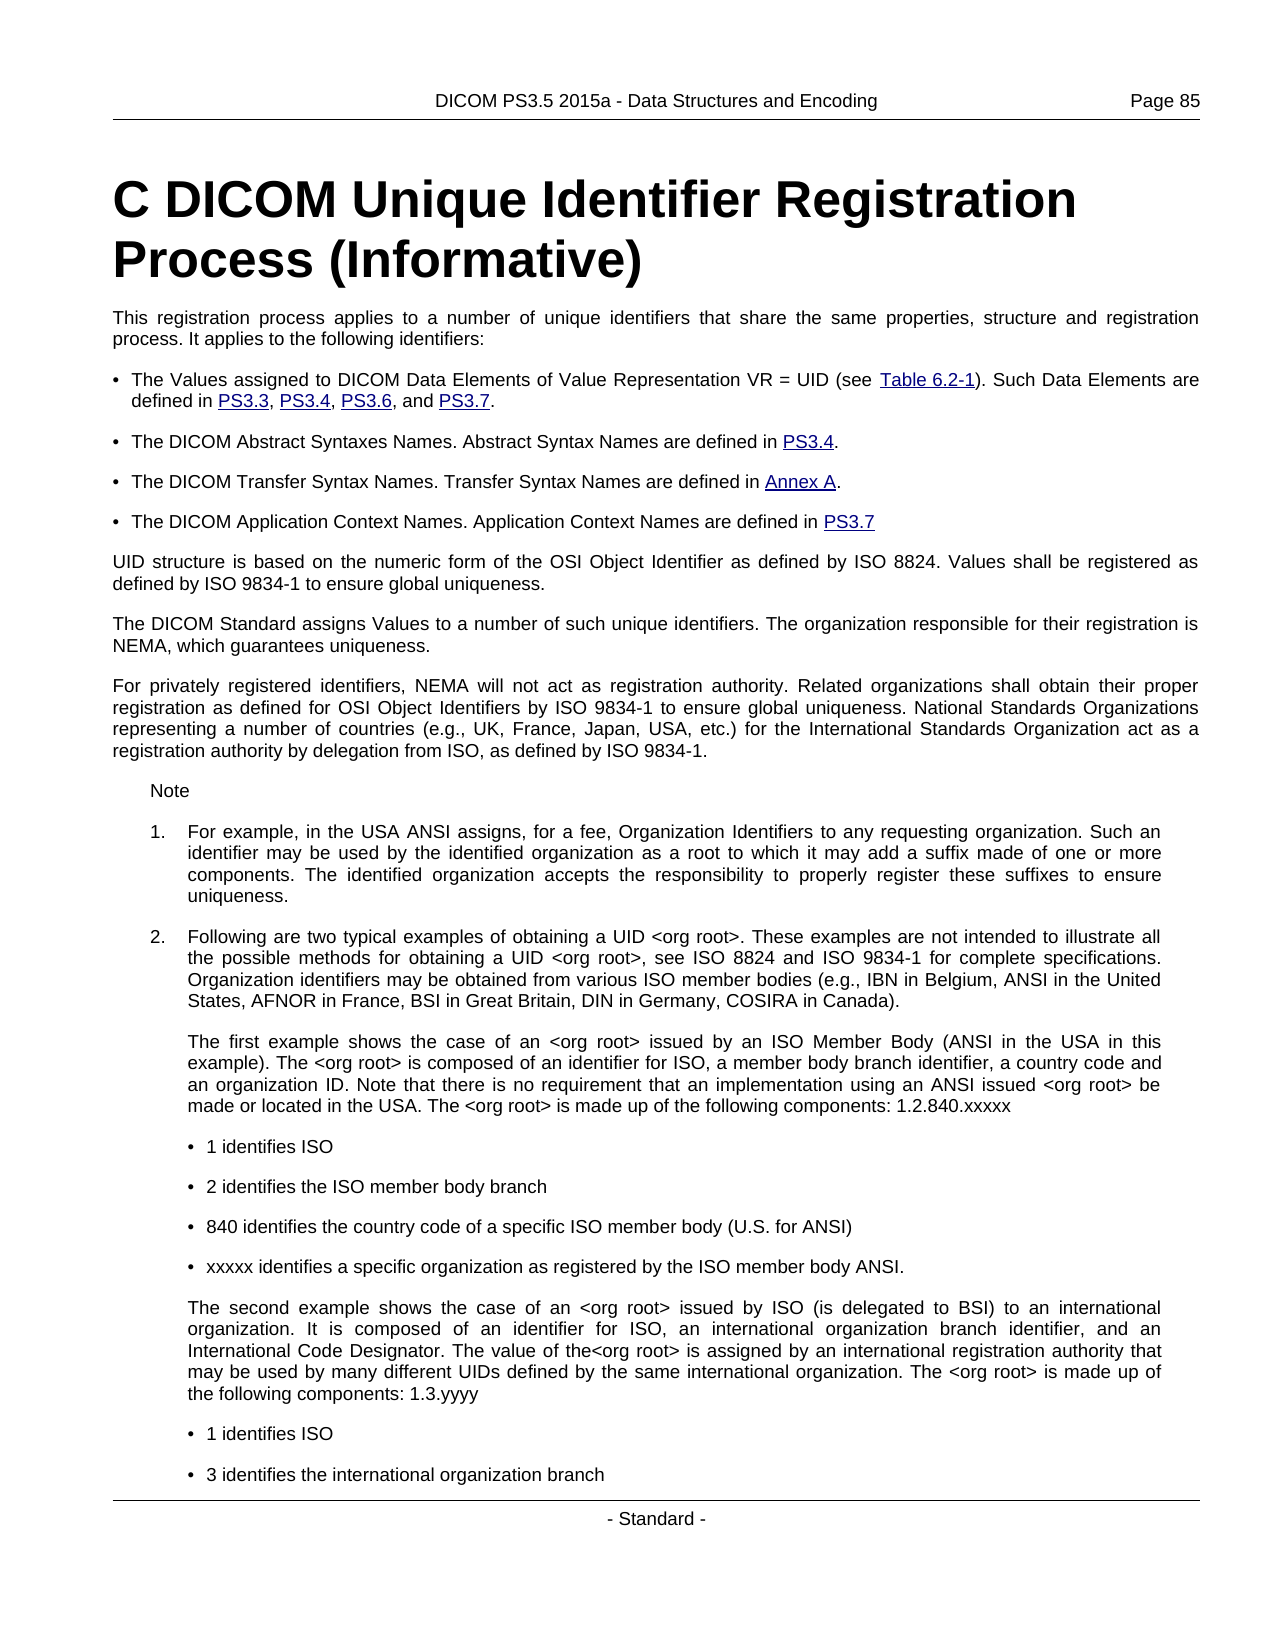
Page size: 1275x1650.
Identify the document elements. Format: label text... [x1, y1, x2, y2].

list 1 identifies ISO [187, 1135, 1162, 1157]
text Note [150, 780, 1162, 802]
text This registration process applies to a number of unique identifiers that share the same properties, structure and registration process. It applies to the following identifiers: [112, 307, 1200, 350]
list The DICOM Transfer Syntax Names. Transfer Syntax Names are defined in Annex A. [112, 471, 1200, 492]
text For privately registered identifiers, NEMA will not act as registration authority. Related organizations shall obtain their proper registration as defined for OSI Object Identifiers by ISO 9834-1 to ensure global uniqueness. National Standards Organizations representing a number of countries (e.g., UK, France, Japan, USA, etc.) for the International Standards Organization act as a registration authority by delegation from ISO, as defined by ISO 9834-1. [112, 675, 1200, 761]
list Following are two typical examples of obtaining a UID <org root>. These examples are not intended to illustrate all the possible methods for obtaining a UID <org root>, see ISO 8824 and ISO 9834-1 for complete specifications. Organization identifiers may be obtained from various ISO member bodies (e.g., IBN in Belgium, ANSI in the United States, AFNOR in France, BSI in Great Britain, DIN in Germany, COSIRA in Canada). [150, 925, 1162, 1012]
list The DICOM Abstract Syntaxes Names. Abstract Syntax Names are defined in PS3.4. [112, 430, 1200, 452]
text UID structure is based on the numeric form of the OSI Object Identifier as defined by ISO 8824. Values shall be registered as defined by ISO 9834-1 to ensure global uniqueness. [112, 551, 1200, 594]
list 3 identifies the international organization branch [187, 1463, 1162, 1485]
list The second example shows the case of an <org root> issued by ISO (is delegated to BSI) to an international organization. It is composed of an identifier for ISO, an international organization branch identifier, and an International Code Designator. The value of the<org root> is assigned by an international registration authority that may be used by many different UIDs defined by the same international organization. The <org root> is made up of the following components: 1.3.yyyy [150, 1297, 1162, 1404]
list 2 identifies the ISO member body branch [187, 1176, 1162, 1197]
list The first example shows the case of an <org root> issued by an ISO Member Body (ANSI in the USA in this example). The <org root> is composed of an identifier for ISO, a member body branch identifier, a country code and an organization ID. Note that there is no requirement that an implementation using an ANSI issued <org root> be made or located in the USA. The <org root> is made up of the following components: 1.2.840.xxxxx [150, 1030, 1162, 1117]
list The Values assigned to DICOM Data Elements of Value Representation VR = UID (see Table 6.2-1). Such Data Elements are defined in PS3.3, PS3.4, PS3.6, and PS3.7. [112, 368, 1200, 412]
list 840 identifies the country code of a specific ISO member body (U.S. for ANSI) [187, 1216, 1162, 1238]
list 1 identifies ISO [187, 1423, 1162, 1445]
text The DICOM Standard assigns Values to a number of such unique identifiers. The organization responsible for their registration is NEMA, which guarantees uniqueness. [112, 613, 1200, 656]
list xxxxx identifies a specific organization as registered by the ISO member body ANSI. [187, 1256, 1162, 1278]
list For example, in the USA ANSI assigns, for a fee, Organization Identifiers to any requesting organization. Such an identifier may be used by the identified organization as a root to which it may add a suffix made of one or more components. The identified organization accepts the responsibility to properly register these suffixes to ensure uniqueness. [150, 820, 1162, 907]
list The DICOM Application Context Names. Application Context Names are defined in PS3.7 [112, 511, 1200, 533]
text C DICOM Unique Identifier Registration Process (Informative) [112, 169, 1200, 288]
